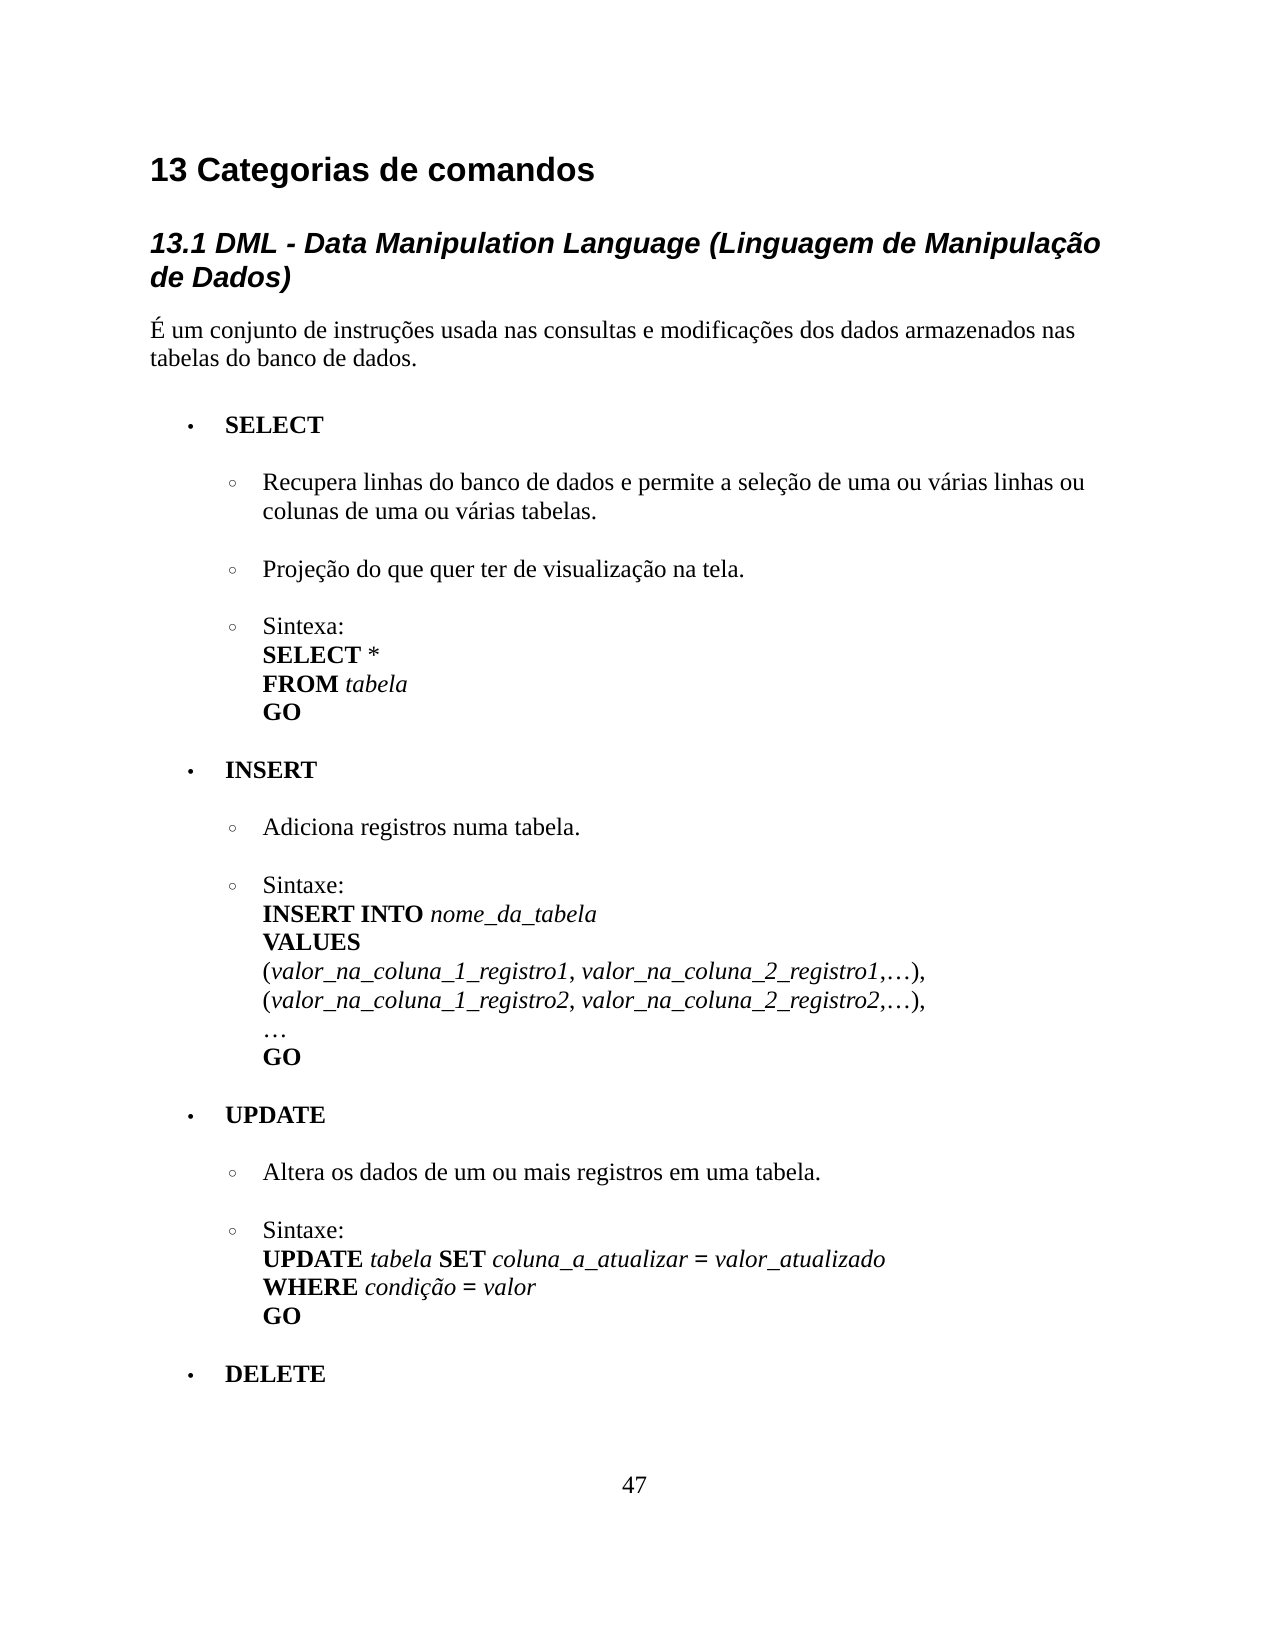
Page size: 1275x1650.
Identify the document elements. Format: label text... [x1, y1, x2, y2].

list INSERT [187, 755, 1125, 812]
text É um conjunto de instruções usada nas consultas e modificações dos dados armazenados nas tabelas do banco de dados. [150, 315, 1125, 401]
list SELECT [187, 410, 1125, 467]
list Recupera linhas do banco de dados e permite a seleção de uma ou várias linhas ou colunas de uma ou várias tabelas. [225, 467, 1125, 554]
list DELETE [187, 1359, 1125, 1416]
list Sintaxe: INSERT INTO nome_da_tabela VALUES (valor_na_coluna_1_registro1, valor_na_coluna_2_registro1,…), (valor_na_coluna_1_registro2, valor_na_coluna_2_registro2,…), … GO [225, 870, 1125, 1100]
list Altera os dados de um ou mais registros em uma tabela. [225, 1157, 1125, 1215]
list Projeção do que quer ter de visualização na tela. [225, 554, 1125, 611]
list UPDATE [187, 1100, 1125, 1157]
list Sintexa: SELECT * FROM tabela GO [225, 611, 1125, 755]
subtitle 13.1 DML - Data Manipulation Language (Linguagem de Manipulação de Dados) [150, 226, 1125, 293]
list Adiciona registros numa tabela. [225, 812, 1125, 870]
subtitle 13 Categorias de comandos [150, 150, 1125, 189]
list Sintaxe: UPDATE tabela SET coluna_a_atualizar = valor_atualizado WHERE condição = valor GO [225, 1215, 1125, 1359]
